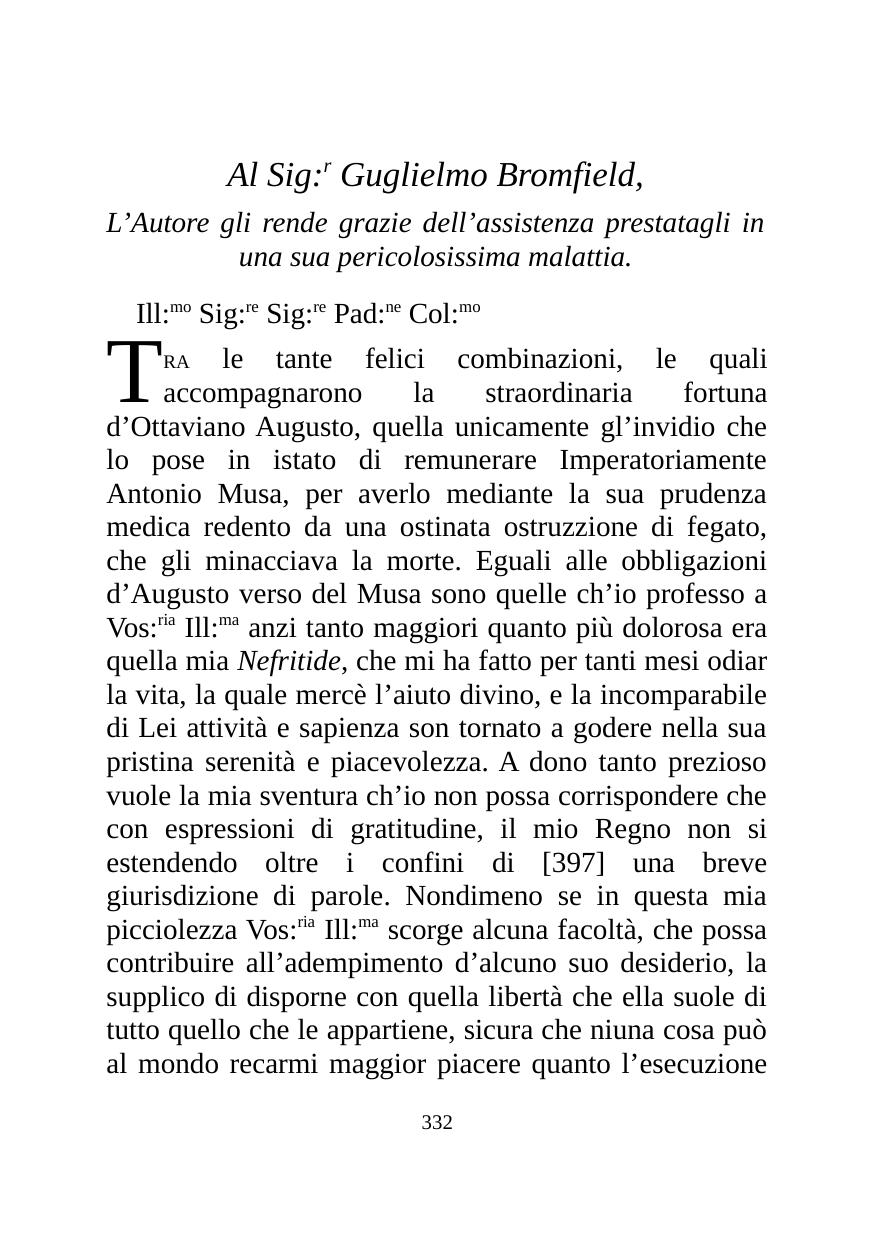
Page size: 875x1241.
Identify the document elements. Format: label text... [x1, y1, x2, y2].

text Tra le tante felici combinazioni, le quali accompagnarono la straordinaria fortuna d’Ottaviano Augusto, quella unicamente gl’invidio che lo pose in istato di remunerare Imperatoriamente Antonio Musa, per averlo mediante la sua prudenza medica redento da una ostinata ostruzzione di fegato, che gli minacciava la morte. Eguali alle obbligazioni d’Augusto verso del Musa sono quelle ch’io professo a Vos:ria Ill:ma anzi tanto maggiori quanto più dolorosa era quella mia Nefritide, che mi ha fatto per tanti mesi odiar la vita, la quale mercè l’aiuto divino, e la incomparabile di Lei attività e sapienza son tornato a godere nella sua pristina serenità e piacevolezza. A dono tanto prezioso vuole la mia sventura ch’io non possa corrispondere che con espressioni di gratitudine, il mio Regno non si estendendo oltre i confini di [397] una breve giurisdizione di parole. Nondimeno se in questa mia picciolezza Vos:ria Ill:ma scorge alcuna facoltà, che possa contribuire all’adempimento d’alcuno suo desiderio, la supplico di disporne con quella libertà che ella suole di tutto quello che le appartiene, sicura che niuna cosa può al mondo recarmi maggior piacere quanto l’esecuzione [106, 342, 768, 1079]
text Ill:mo Sig:re Sig:re Pad:ne Col:mo [136, 296, 768, 330]
subtitle L’Autore gli rende grazie dell’assistenza prestatagli in una sua pericolosissima malattia. [106, 206, 768, 273]
subtitle Al Sig:r Guglielmo Bromfield, [106, 153, 768, 194]
